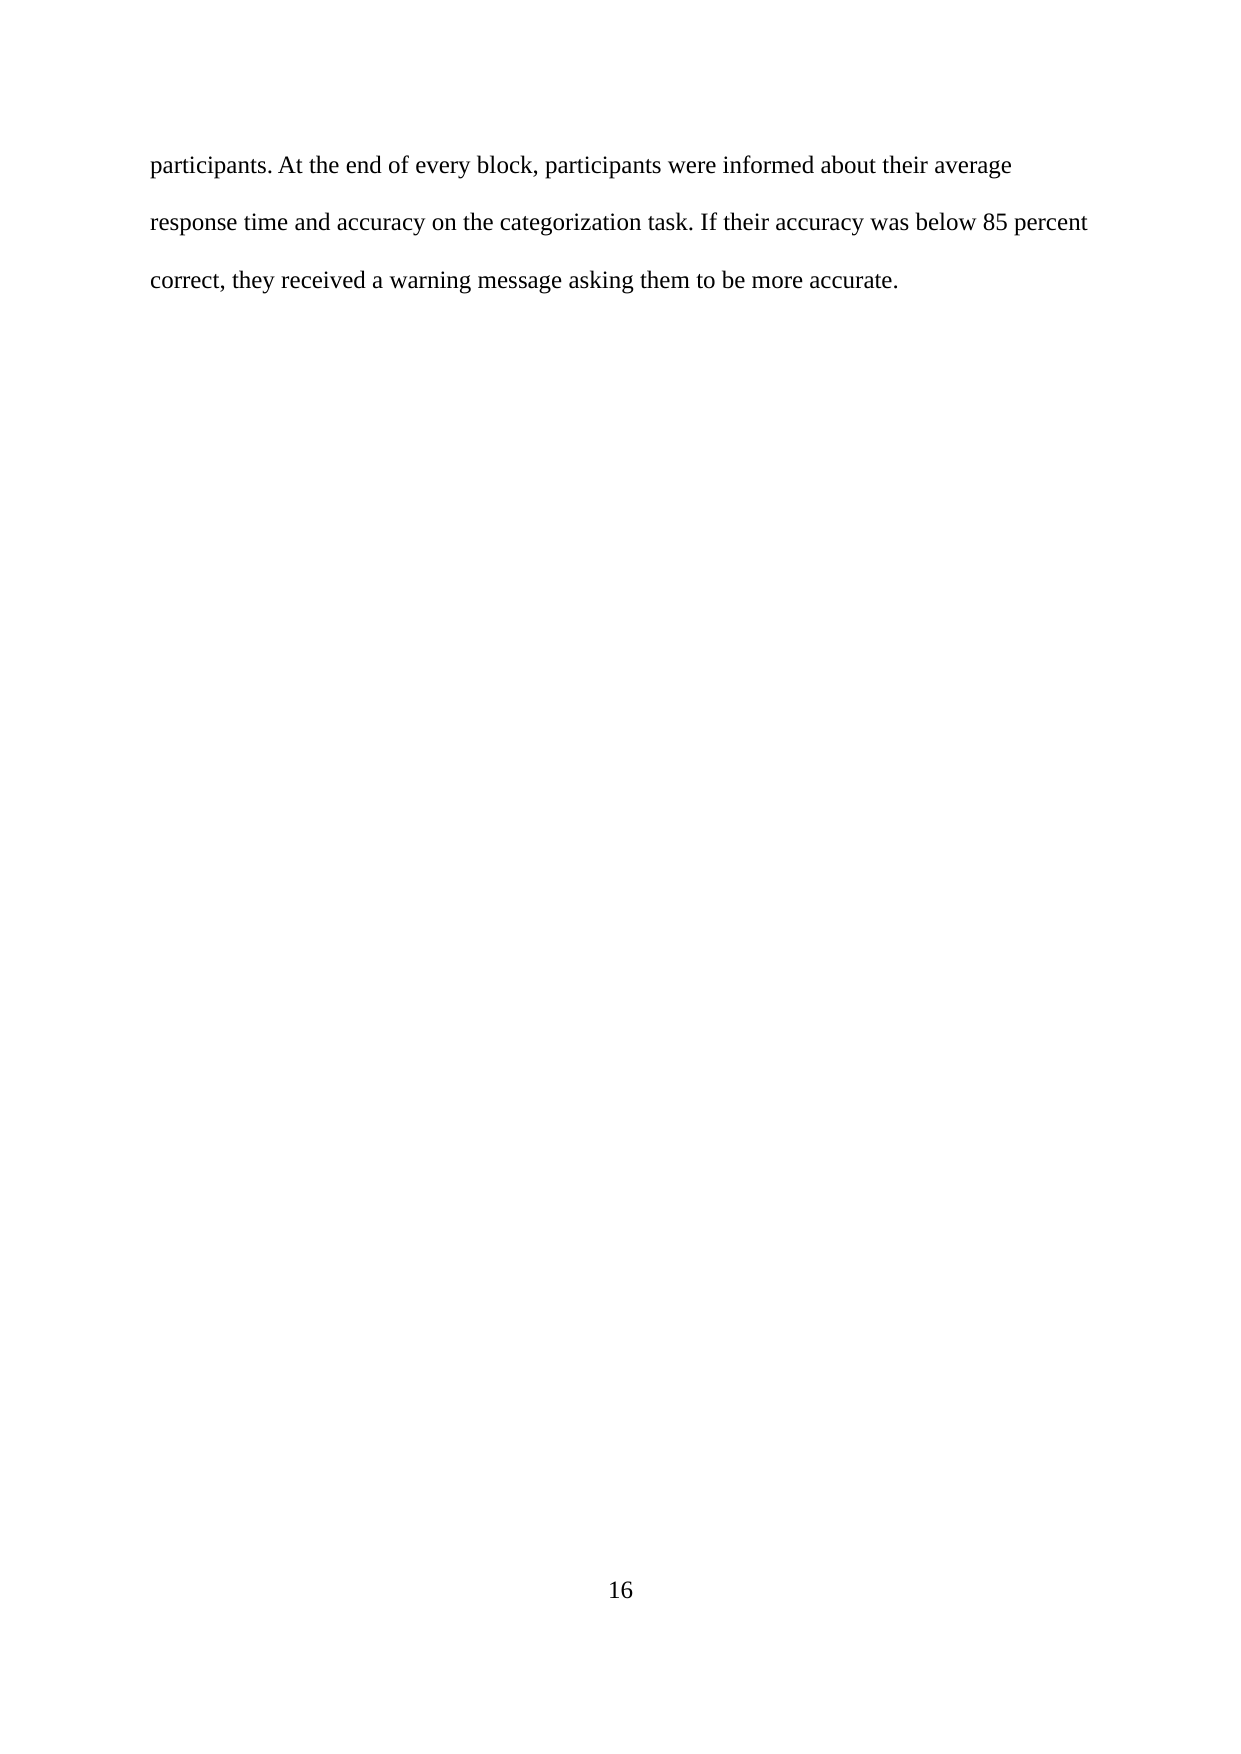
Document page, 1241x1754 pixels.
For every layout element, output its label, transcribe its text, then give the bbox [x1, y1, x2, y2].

text participants. At the end of every block, participants were informed about their average response time and accuracy on the categorization task. If their accuracy was below 85 percent correct, they received a warning message asking them to be more accurate. [150, 150, 1091, 294]
